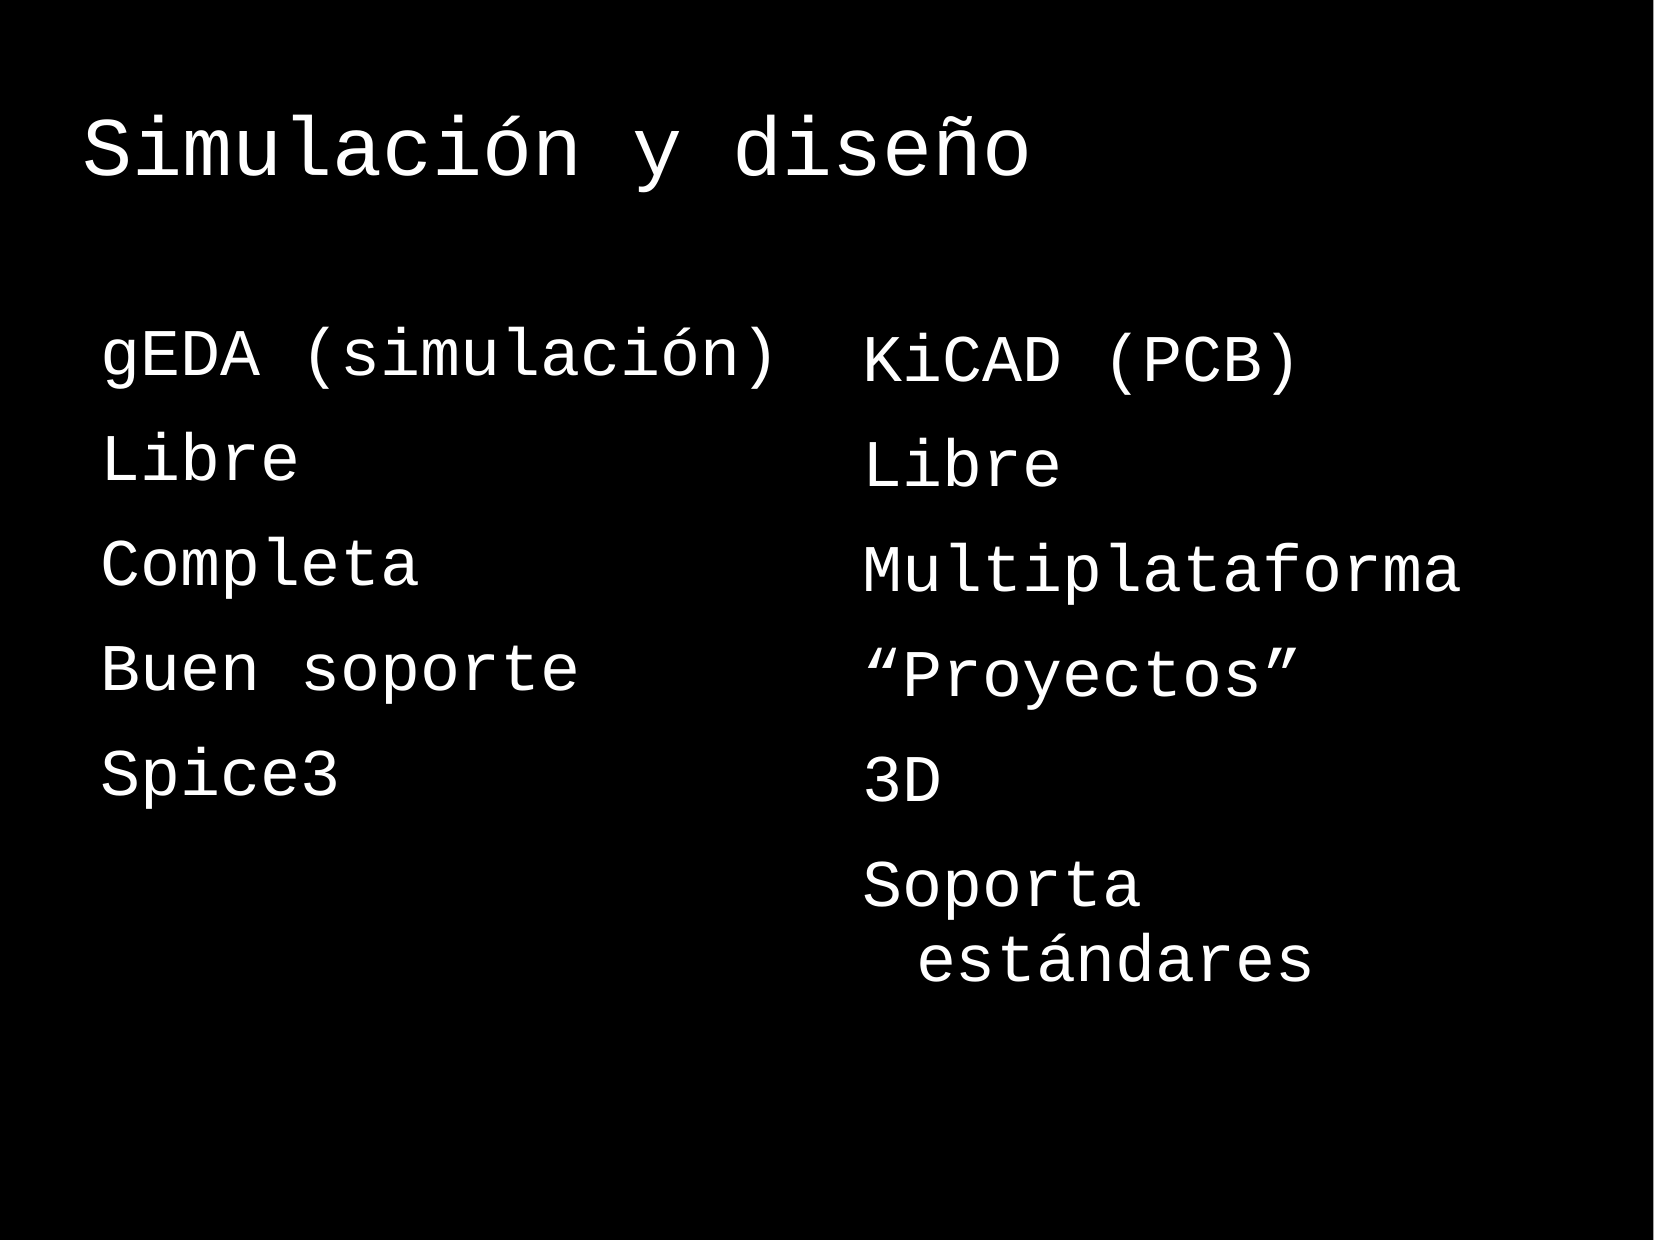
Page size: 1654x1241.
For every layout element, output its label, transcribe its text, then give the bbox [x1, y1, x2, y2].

title Simulación y diseño [82, 49, 1571, 257]
list gEDA (simulación) Libre Completa Buen soporte Spice3 [82, 319, 809, 1124]
list KiCAD (PCB) Libre Multiplataforma “Proyectos” 3D Soporta estándares [845, 325, 1572, 1130]
